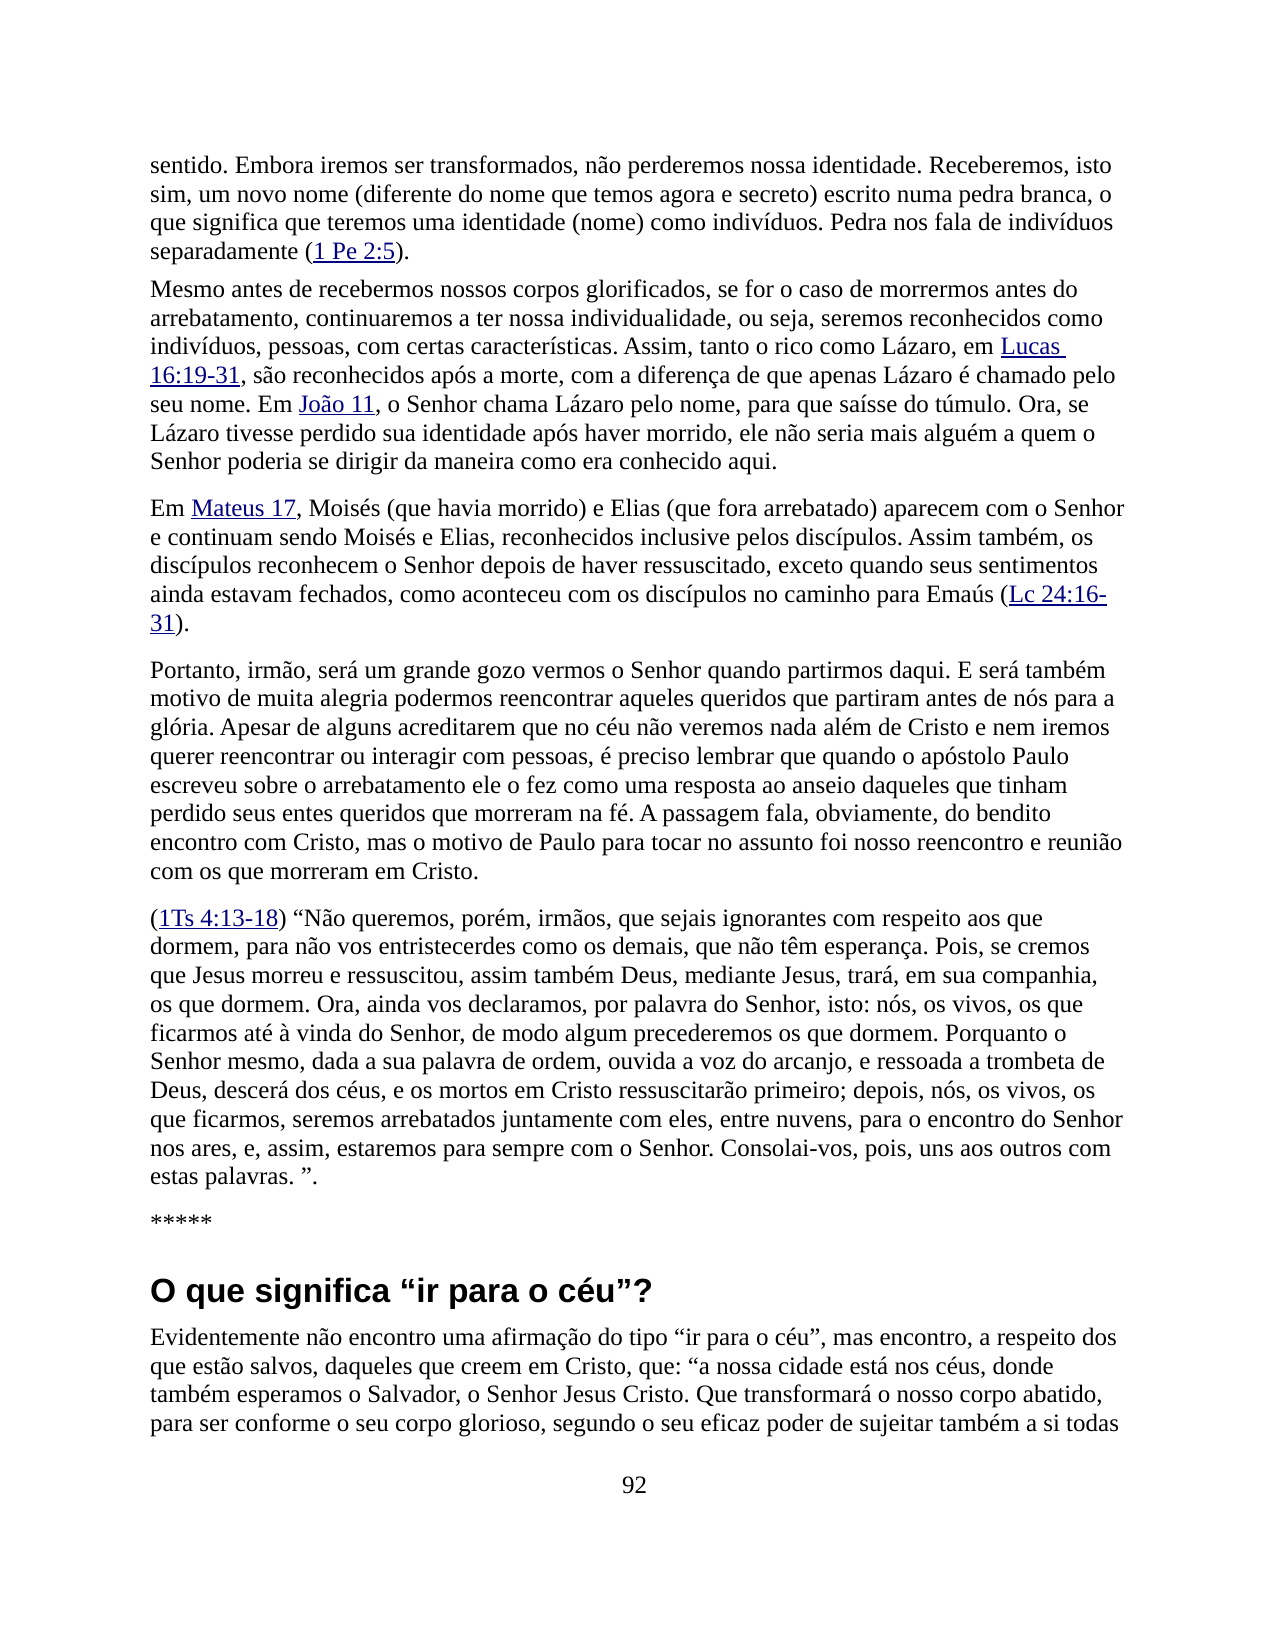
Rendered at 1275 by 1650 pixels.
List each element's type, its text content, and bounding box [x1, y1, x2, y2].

text Evidentemente não encontro uma afirmação do tipo “ir para o céu”, mas encontro, a respeito dos que estão salvos, daqueles que creem em Cristo, que: “a nossa cidade está nos céus, donde também esperamos o Salvador, o Senhor Jesus Cristo. Que transformará o nosso corpo abatido, para ser conforme o seu corpo glorioso, segundo o seu eficaz poder de sujeitar também a si todas [150, 1322, 1125, 1437]
text Mesmo antes de recebermos nossos corpos glorificados, se for o caso de morrermos antes do arrebatamento, continuaremos a ter nossa individualidade, ou seja, seremos reconhecidos como indivíduos, pessoas, com certas características. Assim, tanto o rico como Lázaro, em Lucas 16:19-31, são reconhecidos após a morte, com a diferença de que apenas Lázaro é chamado pelo seu nome. Em João 11, o Senhor chama Lázaro pelo nome, para que saísse do túmulo. Ora, se Lázaro tivesse perdido sua identidade após haver morrido, ele não seria mais alguém a quem o Senhor poderia se dirigir da maneira como era conhecido aqui. [150, 274, 1125, 475]
subtitle O que significa “ir para o céu”? [150, 1271, 1125, 1309]
text (1Ts 4:13-18) “Não queremos, porém, irmãos, que sejais ignorantes com respeito aos que dormem, para não vos entristecerdes como os demais, que não têm esperança. Pois, se cremos que Jesus morreu e ressuscitou, assim também Deus, mediante Jesus, trará, em sua companhia, os que dormem. Ora, ainda vos declaramos, por palavra do Senhor, isto: nós, os vivos, os que ficarmos até à vinda do Senhor, de modo algum precederemos os que dormem. Porquanto o Senhor mesmo, dada a sua palavra de ordem, ouvida a voz do arcanjo, e ressoada a trombeta de Deus, descerá dos céus, e os mortos em Cristo ressuscitarão primeiro; depois, nós, os vivos, os que ficarmos, seremos arrebatados juntamente com eles, entre nuvens, para o encontro do Senhor nos ares, e, assim, estaremos para sempre com o Senhor. Consolai-vos, pois, uns aos outros com estas palavras. ”. [150, 903, 1125, 1190]
text Portanto, irmão, será um grande gozo vermos o Senhor quando partirmos daqui. E será também motivo de muita alegria podermos reencontrar aqueles queridos que partiram antes de nós para a glória. Apesar de alguns acreditarem que no céu não veremos nada além de Cristo e nem iremos querer reencontrar ou interagir com pessoas, é preciso lembrar que quando o apóstolo Paulo escreveu sobre o arrebatamento ele o fez como uma resposta ao anseio daqueles que tinham perdido seus entes queridos que morreram na fé. A passagem fala, obviamente, do bendito encontro com Cristo, mas o motivo de Paulo para tocar no assunto foi nosso reencontro e reunião com os que morreram em Cristo. [150, 655, 1125, 885]
text ***** [150, 1208, 1125, 1237]
text sentido. Embora iremos ser transformados, não perderemos nossa identidade. Receberemos, isto sim, um novo nome (diferente do nome que temos agora e secreto) escrito numa pedra branca, o que significa que teremos uma identidade (nome) como indivíduos. Pedra nos fala de indivíduos separadamente (1 Pe 2:5). [150, 150, 1125, 265]
text Em Mateus 17, Moisés (que havia morrido) e Elias (que fora arrebatado) aparecem com o Senhor e continuam sendo Moisés e Elias, reconhecidos inclusive pelos discípulos. Assim também, os discípulos reconhecem o Senhor depois de haver ressuscitado, exceto quando seus sentimentos ainda estavam fechados, como aconteceu com os discípulos no caminho para Emaús (Lc 24:16-31). [150, 493, 1125, 637]
